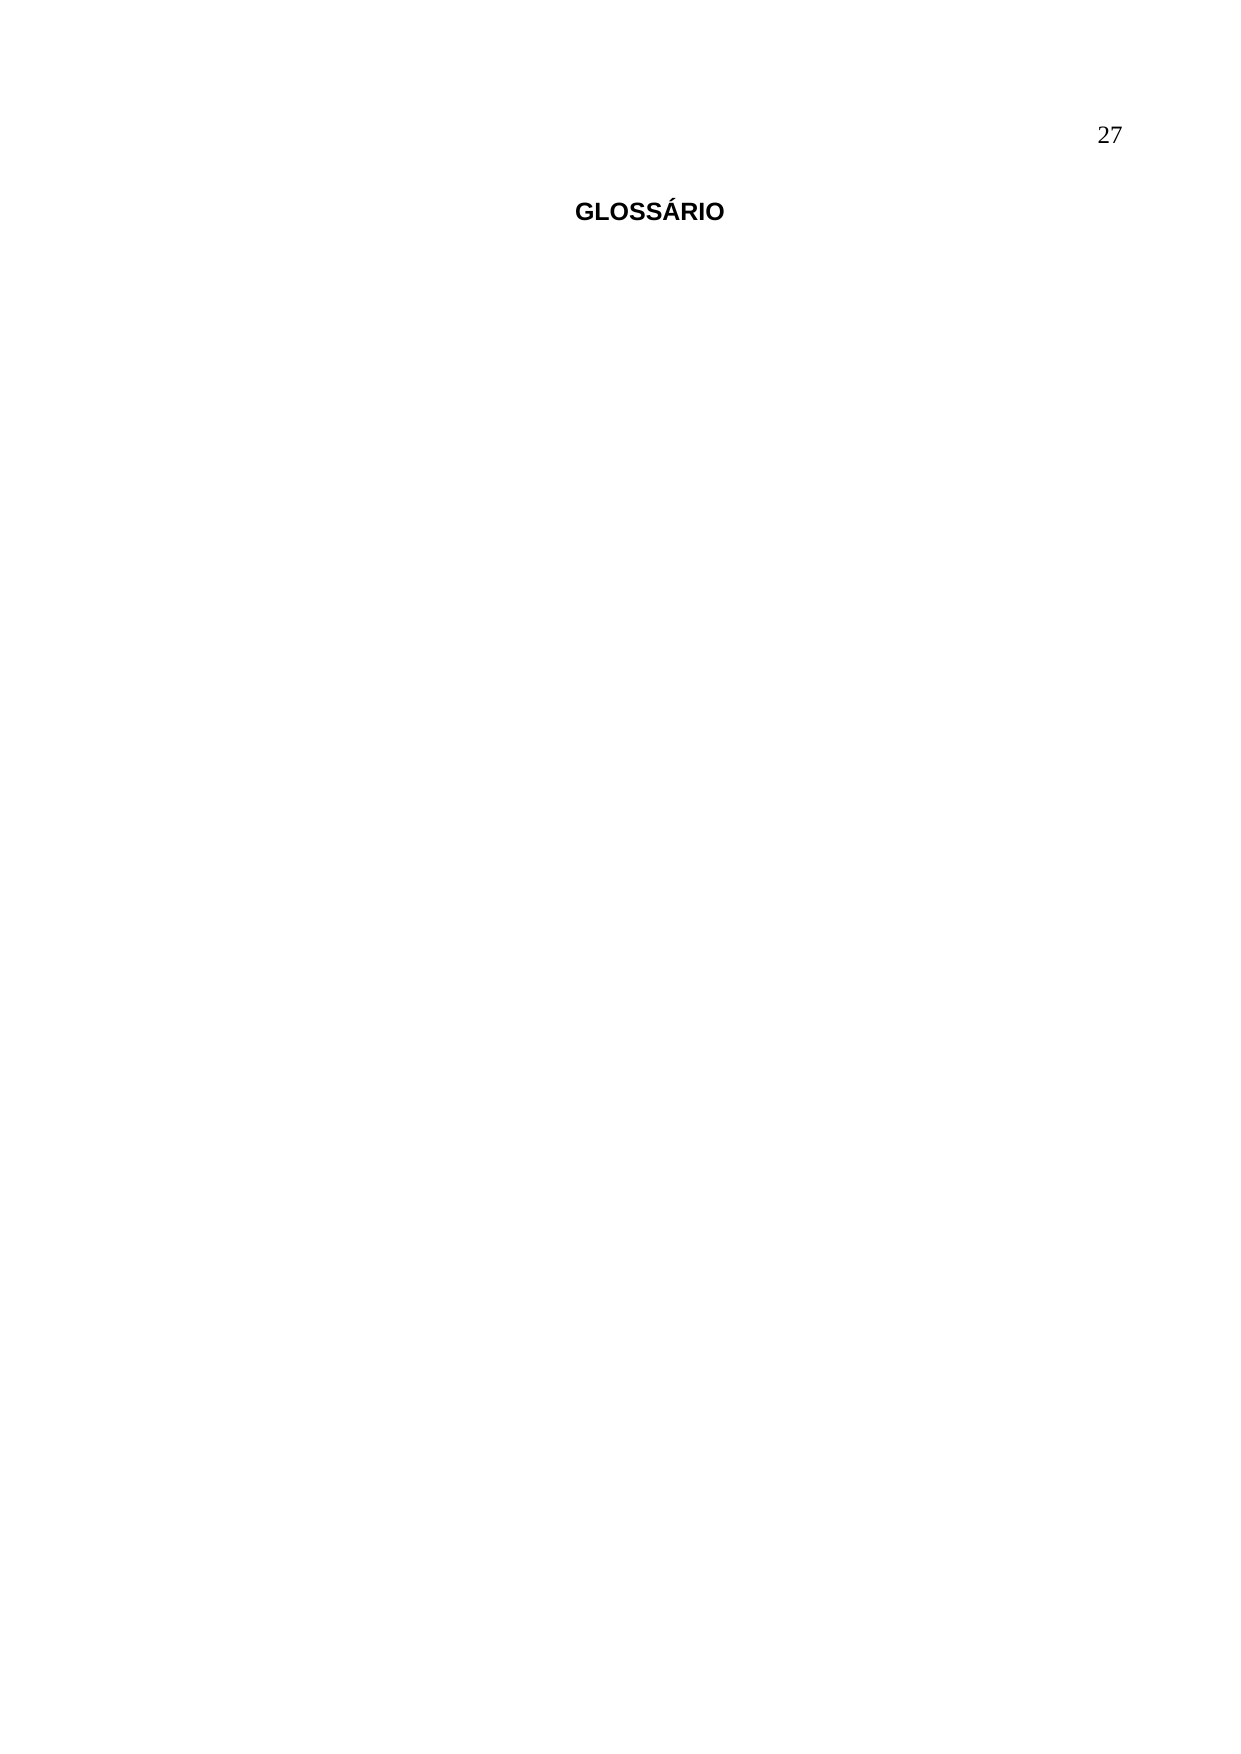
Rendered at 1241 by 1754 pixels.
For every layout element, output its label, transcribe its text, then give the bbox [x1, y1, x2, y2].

text GLOSSÁRIO [177, 197, 1122, 226]
